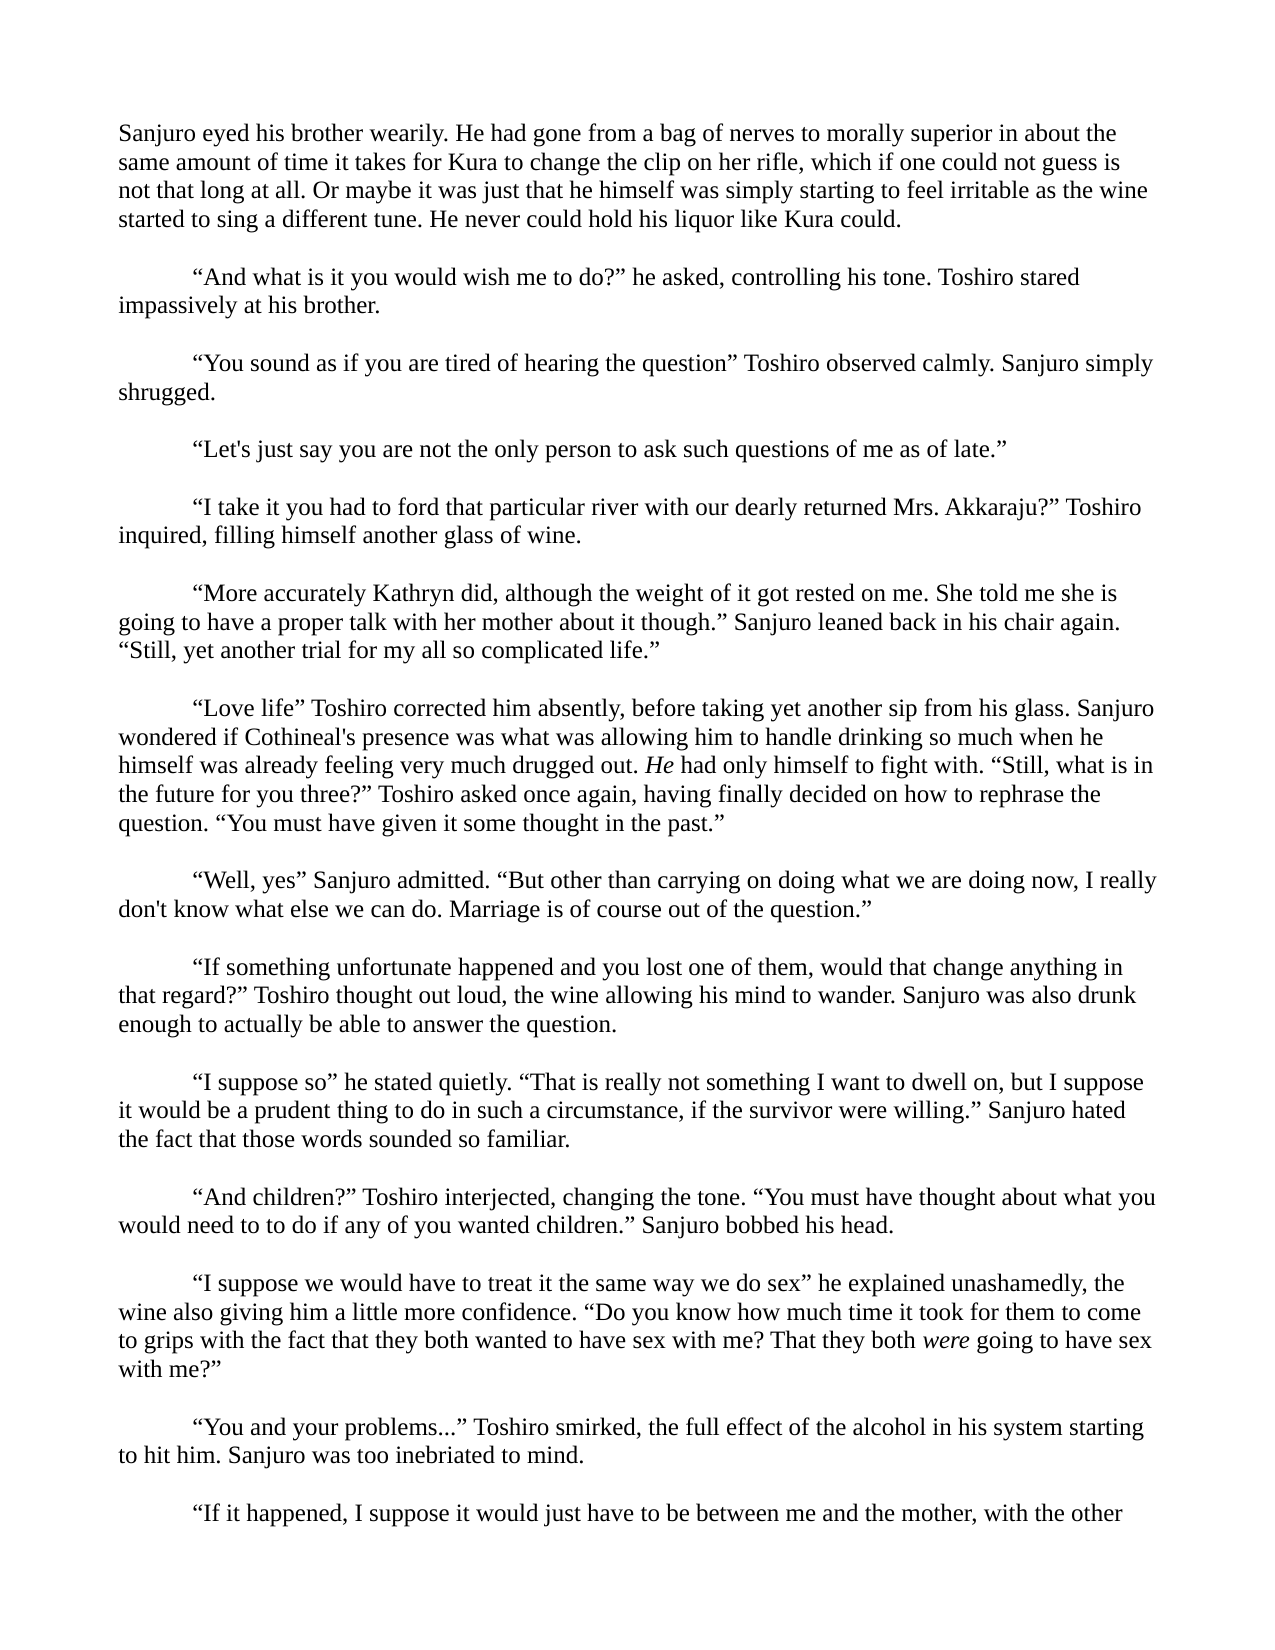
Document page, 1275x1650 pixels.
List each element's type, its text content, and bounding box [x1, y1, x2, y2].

text “I take it you had to ford that particular river with our dearly returned Mrs. Akkaraju?” Toshiro inquired, filling himself another glass of wine. [118, 492, 1157, 549]
text “I suppose we would have to treat it the same way we do sex” he explained unashamedly, the wine also giving him a little more confidence. “Do you know how much time it took for them to come to grips with the fact that they both wanted to have sex with me? That they both were going to have sex with me?” [118, 1268, 1157, 1383]
text “Well, yes” Sanjuro admitted. “But other than carrying on doing what we are doing now, I really don't know what else we can do. Marriage is of course out of the question.” [118, 866, 1157, 923]
text Sanjuro eyed his brother wearily. He had gone from a bag of nerves to morally superior in about the same amount of time it takes for Kura to change the clip on her rifle, which if one could not guess is not that long at all. Or maybe it was just that he himself was simply starting to feel irritable as the wine started to sing a different tune. He never could hold his liquor like Kura could. [118, 118, 1157, 233]
text “More accurately Kathryn did, although the weight of it got rested on me. She told me she is going to have a proper talk with her mother about it though.” Sanjuro leaned back in his chair again. “Still, yet another trial for my all so complicated life.” [118, 578, 1157, 664]
text “Love life” Toshiro corrected him absently, before taking yet another sip from his glass. Sanjuro wondered if Cothineal's presence was what was allowing him to handle drinking so much when he himself was already feeling very much drugged out. He had only himself to fight with. “Still, what is in the future for you three?” Toshiro asked once again, having finally decided on how to rephrase the question. “You must have given it some thought in the past.” [118, 693, 1157, 837]
text “And what is it you would wish me to do?” he asked, controlling his tone. Toshiro stared impassively at his brother. [118, 262, 1157, 319]
text “And children?” Toshiro interjected, changing the tone. “You must have thought about what you would need to to do if any of you wanted children.” Sanjuro bobbed his head. [118, 1182, 1157, 1239]
text “I suppose so” he stated quietly. “That is really not something I want to dwell on, but I suppose it would be a prudent thing to do in such a circumstance, if the survivor were willing.” Sanjuro hated the fact that those words sounded so familiar. [118, 1067, 1157, 1153]
text “You and your problems...” Toshiro smirked, the full effect of the alcohol in his system starting to hit him. Sanjuro was too inebriated to mind. [118, 1412, 1157, 1469]
text “If something unfortunate happened and you lost one of them, would that change anything in that regard?” Toshiro thought out loud, the wine allowing his mind to wander. Sanjuro was also drunk enough to actually be able to answer the question. [118, 952, 1157, 1038]
text “Let's just say you are not the only person to ask such questions of me as of late.” [118, 434, 1157, 463]
text “If it happened, I suppose it would just have to be between me and the mother, with the other [118, 1498, 1157, 1527]
text “You sound as if you are tired of hearing the question” Toshiro observed calmly. Sanjuro simply shrugged. [118, 348, 1157, 406]
